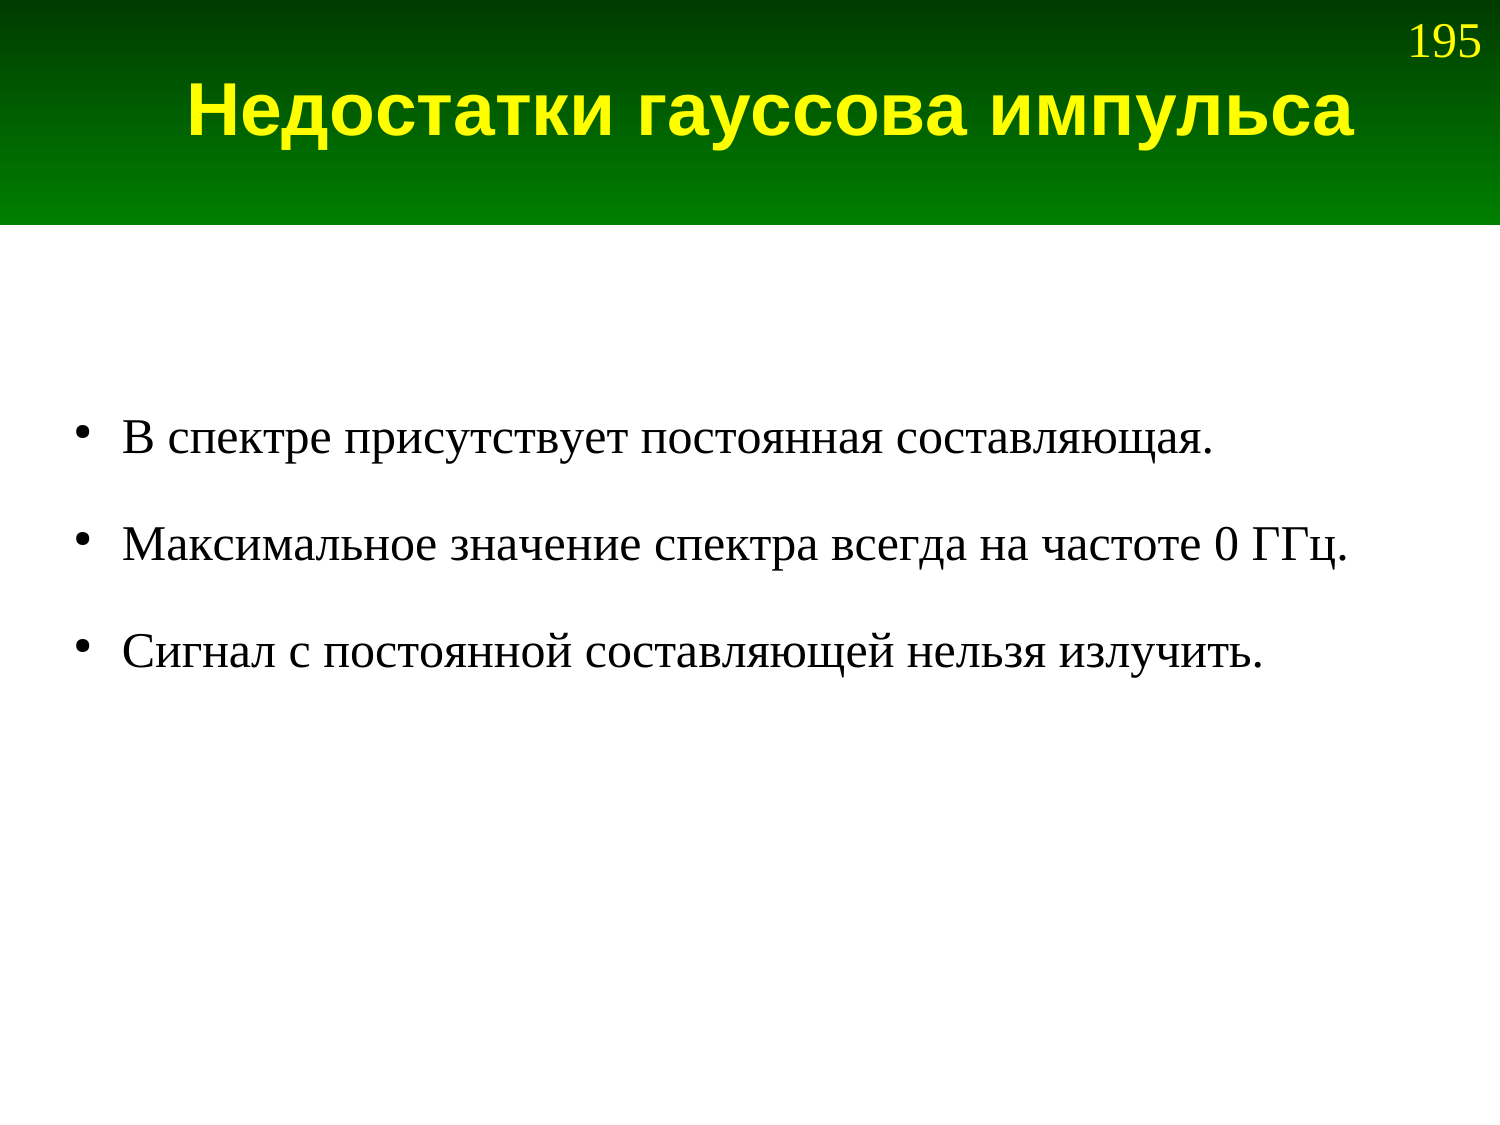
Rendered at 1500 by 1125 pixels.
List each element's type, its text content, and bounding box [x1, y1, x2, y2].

text_box В спектре присутствует постоянная составляющая. Максимальное значение спектра всегда на частоте 0 ГГц. Сигнал с постоянной составляющей нельзя излучить. [59, 395, 1406, 709]
title Недостатки гауссова импульса [100, 7, 1441, 204]
